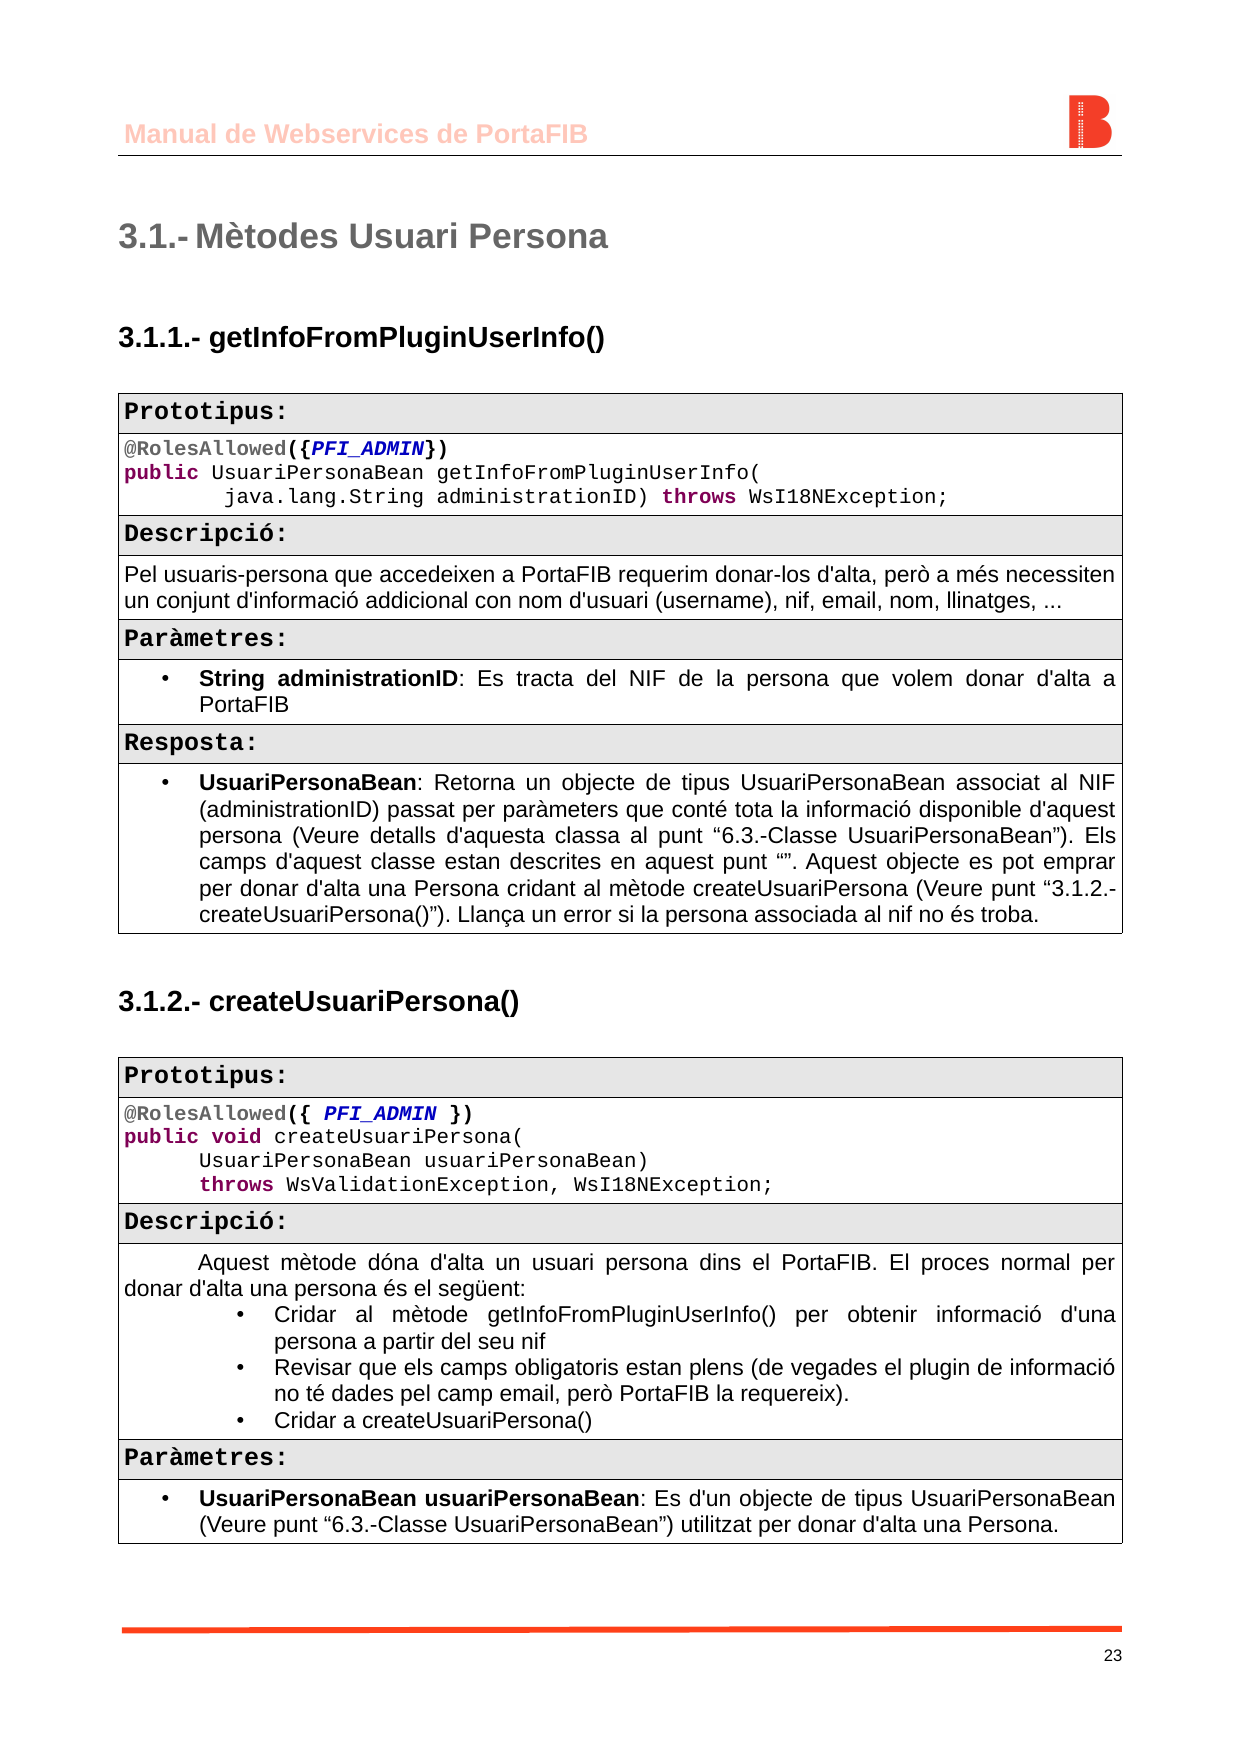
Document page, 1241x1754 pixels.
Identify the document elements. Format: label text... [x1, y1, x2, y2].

table_cell Descripció: [119, 516, 1122, 555]
table_header Prototipus: [119, 394, 1122, 433]
picture [1063, 94, 1117, 150]
table_cell Aquest mètode dóna d'alta un usuari persona dins el PortaFIB. El proces normal per donar d'alta una persona és el següent: Cridar al mètode getInfoFromPluginUserInfo() per obtenir informació d'una persona a partir del seu nif Revisar que els camps obligatoris estan plens (de vegades el plugin de informació no té dades pel camp email, però PortaFIB la requereix). Cridar a createUsuariPersona() [119, 1244, 1122, 1439]
table_cell @RolesAllowed({ PFI_ADMIN }) public void createUsuariPersona( UsuariPersonaBean usuariPersonaBean) throws WsValidationException, WsI18NException; [119, 1098, 1122, 1203]
table_cell Pel usuaris-persona que accedeixen a PortaFIB requerim donar-los d'alta, però a més necessiten un conjunt d'informació addicional con nom d'usuari (username), nif, email, nom, llinatges, ... [119, 556, 1122, 619]
table_header Prototipus: [119, 1058, 1122, 1097]
subtitle createUsuariPersona() [118, 984, 1122, 1018]
table_cell Paràmetres: [119, 620, 1122, 659]
table_cell UsuariPersonaBean: Retorna un objecte de tipus UsuariPersonaBean associat al NIF (administrationID) passat per paràmeters que conté tota la informació disponible d'aquest persona (Veure detalls d'aquesta classa al punt “6.3.-Classe UsuariPersonaBean”). Els camps d'aquest classe estan descrites en aquest punt “”. Aquest objecte es pot emprar per donar d'alta una Persona cridant al mètode createUsuariPersona (Veure punt “3.1.2.-createUsuariPersona()”). Llança un error si la persona associada al nif no és troba. [119, 764, 1122, 933]
table_cell Descripció: [119, 1204, 1122, 1243]
table_cell UsuariPersonaBean usuariPersonaBean: Es d'un objecte de tipus UsuariPersonaBean (Veure punt “6.3.-Classe UsuariPersonaBean”) utilitzat per donar d'alta una Persona. [119, 1480, 1122, 1543]
subtitle Mètodes Usuari Persona [118, 216, 1122, 256]
table_cell @RolesAllowed({PFI_ADMIN}) public UsuariPersonaBean getInfoFromPluginUserInfo( java.lang.String administrationID) throws WsI18NException; [119, 434, 1122, 515]
subtitle getInfoFromPluginUserInfo() [118, 320, 1122, 354]
table_cell String administrationID: Es tracta del NIF de la persona que volem donar d'alta a PortaFIB [119, 660, 1122, 723]
table_cell Resposta: [119, 725, 1122, 763]
table_cell Paràmetres: [119, 1440, 1122, 1479]
